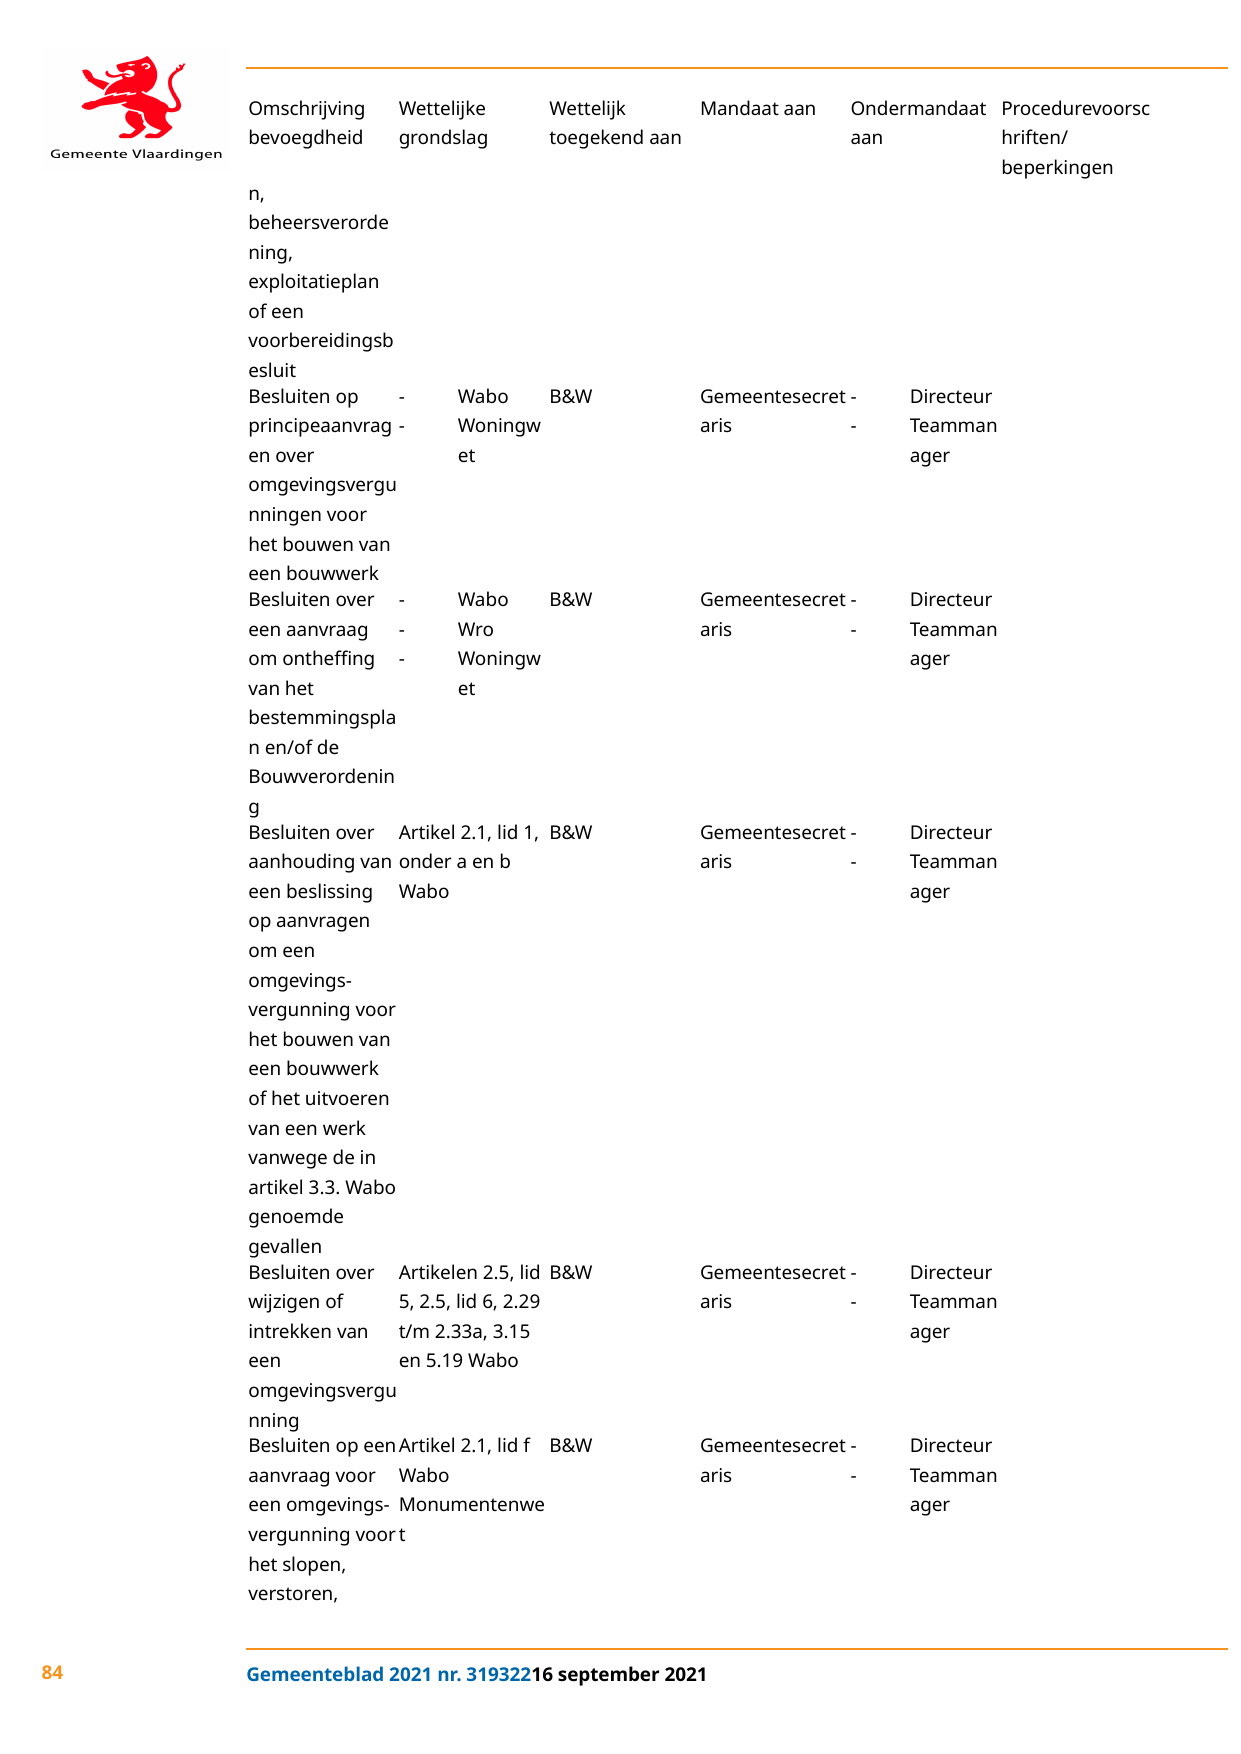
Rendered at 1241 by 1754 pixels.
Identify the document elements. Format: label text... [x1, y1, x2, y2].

table_cell [700, 180, 850, 383]
table_cell n, beheersverordening, exploitatieplan of een voorbereidingsbesluit [248, 180, 398, 383]
table_cell [1001, 180, 1152, 383]
table_cell Besluiten op een aanvraag voor een omgevings-vergunning voor het slopen, verstoren, [248, 1433, 398, 1606]
table_cell Artikel 2.1, lid f Wabo Monumentenwet [399, 1433, 549, 1606]
table_cell Directeur Teammanager [850, 586, 1001, 819]
table_cell Besluiten op principeaanvragen over omgevingsvergunningen voor het bouwen van een bouwwerk [248, 383, 398, 586]
table_cell [1001, 383, 1152, 586]
table_cell Directeur Teammanager [850, 383, 1001, 586]
table_cell B&W [549, 1433, 700, 1606]
table_cell Besluiten over een aanvraag om ontheffing van het bestemmingsplan en/of de Bouwverordening [248, 586, 398, 819]
table_cell Wabo Woningwet [399, 383, 549, 586]
table_header Mandaat aan [700, 95, 850, 180]
table_cell [1001, 586, 1152, 819]
table_cell Gemeentesecretaris [700, 383, 850, 586]
table_header Ondermandaat aan [850, 95, 1001, 180]
table_cell Gemeentesecretaris [700, 1433, 850, 1606]
table_header Wettelijk toegekend aan [549, 95, 700, 180]
table_cell B&W [549, 819, 700, 1259]
table_cell [1001, 819, 1152, 1259]
table_cell [549, 180, 700, 383]
table_cell Besluiten over wijzigen of intrekken van een omgevingsvergunning [248, 1259, 398, 1432]
table_header Wettelijke grondslag [399, 95, 549, 180]
table_cell [1001, 1259, 1152, 1432]
table_cell Gemeentesecretaris [700, 1259, 850, 1432]
table_cell [399, 180, 549, 383]
table_cell Artikelen 2.5, lid 5, 2.5, lid 6, 2.29 t/m 2.33a, 3.15 en 5.19 Wabo [399, 1259, 549, 1432]
table_cell Gemeentesecretaris [700, 819, 850, 1259]
picture [41, 47, 231, 172]
table_cell [850, 180, 1001, 383]
table_cell B&W [549, 1259, 700, 1432]
table_cell Besluiten over aanhouding van een beslissing op aanvragen om een omgevings-vergunning voor het bouwen van een bouwwerk of het uitvoeren van een werk vanwege de in artikel 3.3. Wabo genoemde gevallen [248, 819, 398, 1259]
table_cell Gemeentesecretaris [700, 586, 850, 819]
table_cell [1001, 1433, 1152, 1606]
table_cell Artikel 2.1, lid 1, onder a en b Wabo [399, 819, 549, 1259]
table_header Procedurevoorschriften/beperkingen [1001, 95, 1152, 180]
table_cell Directeur Teammanager [850, 1259, 1001, 1432]
table_cell B&W [549, 586, 700, 819]
table_cell Wabo Wro Woningwet [399, 586, 549, 819]
table_cell Directeur Teammanager [850, 1433, 1001, 1606]
table_cell B&W [549, 383, 700, 586]
table_header Omschrijving bevoegdheid [248, 95, 398, 180]
table_cell Directeur Teammanager [850, 819, 1001, 1259]
